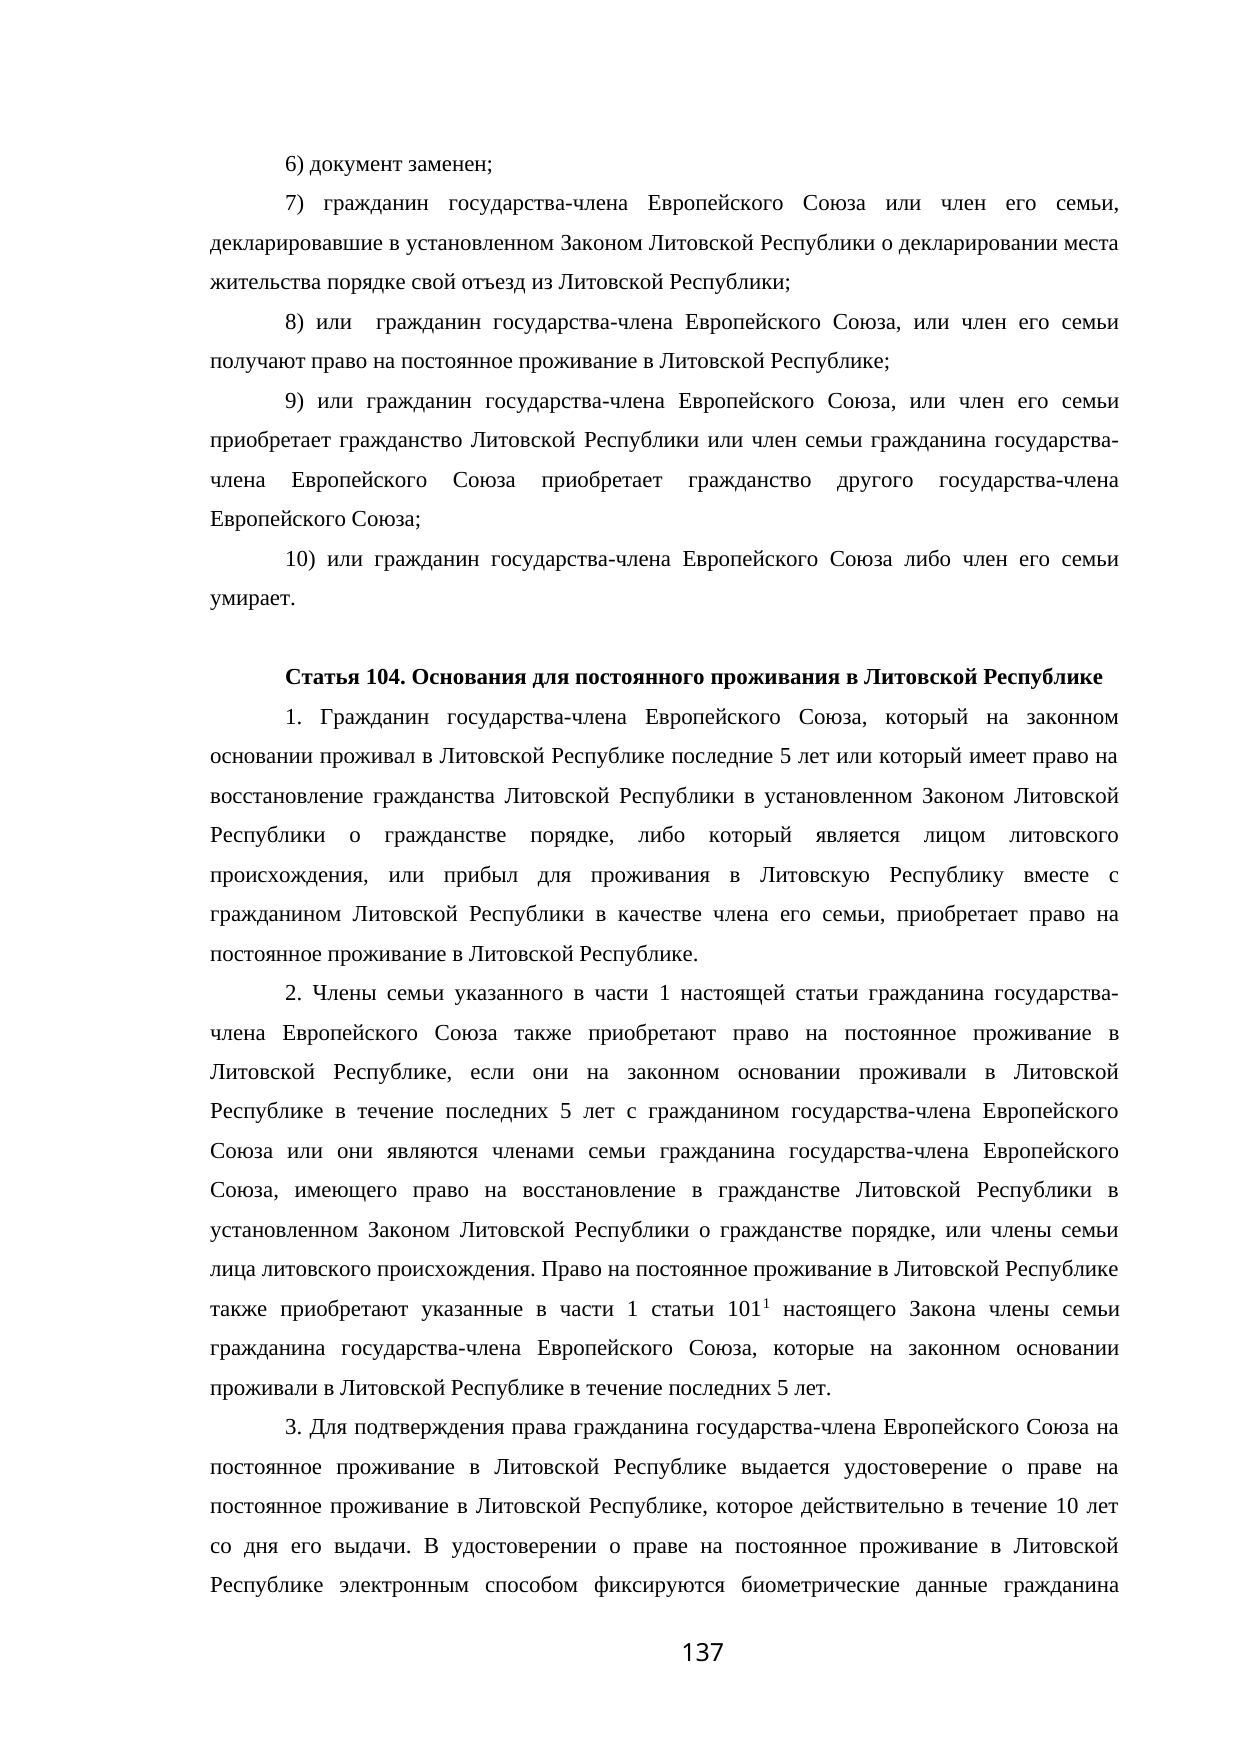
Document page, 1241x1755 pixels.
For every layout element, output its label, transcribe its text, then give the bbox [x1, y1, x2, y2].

text Статья 104. Основания для постоянного проживания в Литовской Республике [210, 663, 1120, 689]
text 2. Члены семьи указанного в части 1 настоящей статьи гражданина государства-члена Европейского Союза также приобретают право на постоянное проживание в Литовской Республике, если они на законном основании проживали в Литовской Республике в течение последних 5 лет с гражданином государства-члена Европейского Союза или они являются членами семьи гражданина государства-члена Европейского Союза, имеющего право на восстановление в гражданстве Литовской Республики в установленном Законом Литовской Республики о гражданстве порядке, или члены семьи лица литовского происхождения. Право на постоянное проживание в Литовской Республике также приобретают указанные в части 1 статьи 1011 настоящего Закона члены семьи гражданина государства-члена Европейского Союза, которые на законном основании проживали в Литовской Республике в течение последних 5 лет. [210, 979, 1120, 1400]
text 6) документ заменен; [210, 150, 1120, 176]
text 9) или гражданин государства-члена Европейского Союза, или член его семьи приобретает гражданство Литовской Республики или член семьи гражданина государства-члена Европейского Союза приобретает гражданство другого государства-члена Европейского Союза; [210, 387, 1120, 532]
text 7) гражданин государства-члена Европейского Союза или член его семьи, декларировавшие в установленном Законом Литовской Республики о декларировании места жительства порядке свой отъезд из Литовской Республики; [210, 189, 1120, 295]
text 3. Для подтверждения права гражданина государства-члена Европейского Союза на постоянное проживание в Литовской Республике выдается удостоверение о праве на постоянное проживание в Литовской Республике, которое действительно в течение 10 лет со дня его выдачи. В удостоверении о праве на постоянное проживание в Литовской Республике электронным способом фиксируются биометрические данные гражданина [210, 1413, 1120, 1598]
text 1. Гражданин государства-члена Европейского Союза, который на законном основании проживал в Литовской Республике последние 5 лет или который имеет право на восстановление гражданства Литовской Республики в установленном Законом Литовской Республики о гражданстве порядке, либо который является лицом литовского происхождения, или прибыл для проживания в Литовскую Республику вместе с гражданином Литовской Республики в качестве члена его семьи, приобретает право на постоянное проживание в Литовской Республике. [210, 703, 1120, 966]
text 8) или гражданин государства-члена Европейского Союза, или член его семьи получают право на постоянное проживание в Литовской Республике; [210, 308, 1120, 374]
text 10) или гражданин государства-члена Европейского Союза либо член его семьи умирает. [210, 545, 1120, 611]
